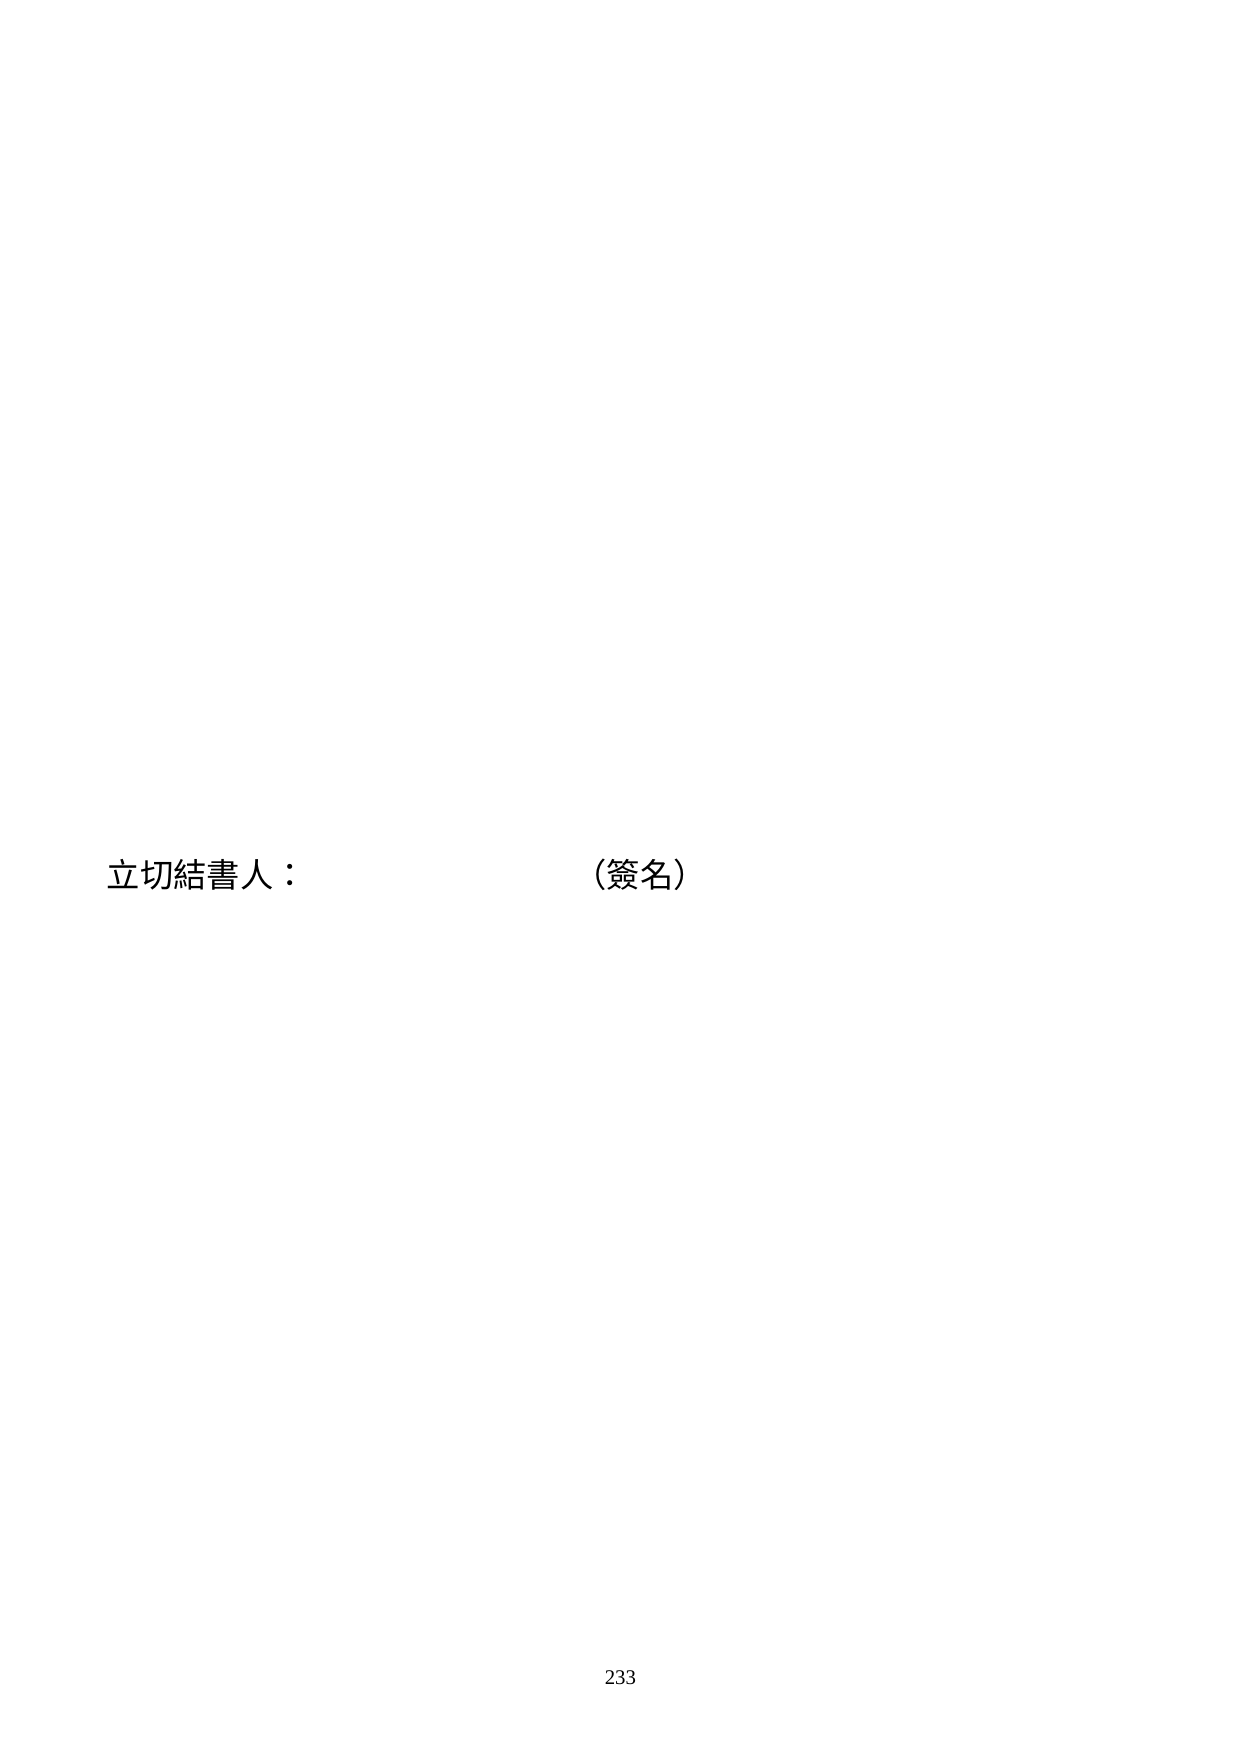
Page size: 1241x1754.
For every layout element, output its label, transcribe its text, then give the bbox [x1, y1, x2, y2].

text 立切結書人： （簽名） [106, 831, 1134, 893]
